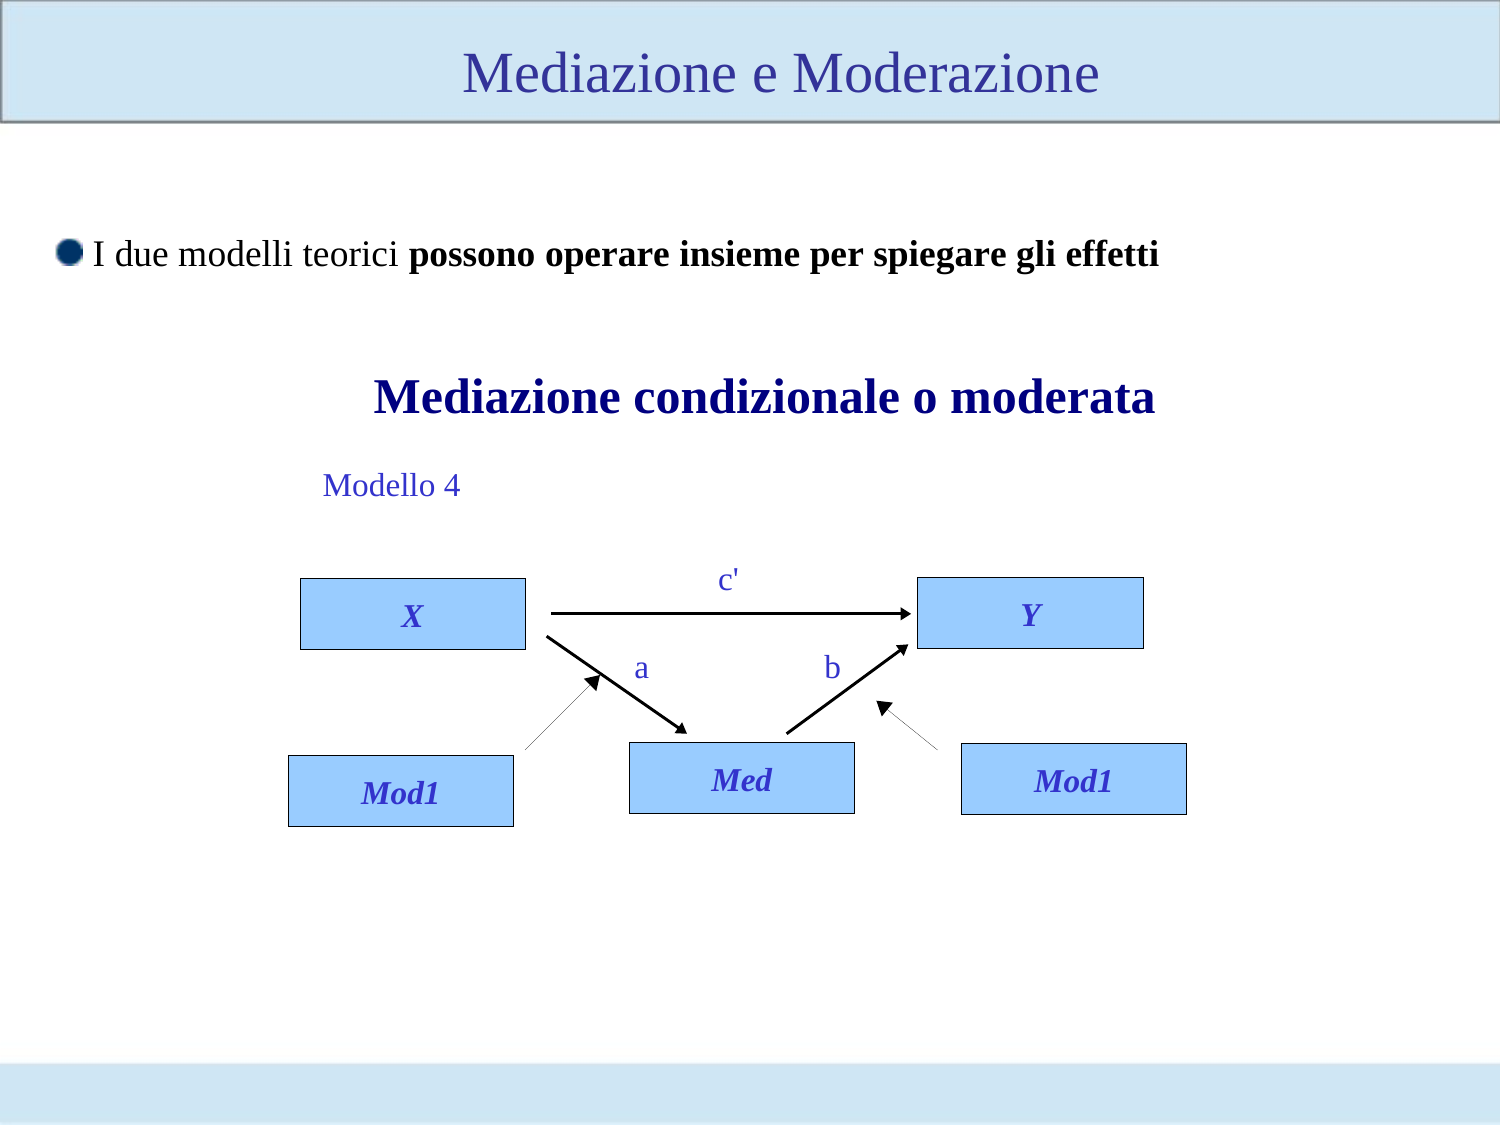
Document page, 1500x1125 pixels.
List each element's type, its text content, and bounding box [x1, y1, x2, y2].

picture [0, 0, 1500, 1125]
text_box X [300, 578, 526, 650]
text_box Mod1 [961, 743, 1187, 815]
text_box a [545, 638, 736, 745]
text_box b [736, 638, 930, 746]
text_box Med [629, 742, 855, 814]
title Mediazione e Moderazione [249, 21, 1313, 117]
text_box Modello 4 [217, 455, 566, 534]
text_box Y [917, 577, 1144, 649]
text_box I due modelli teorici possono operare insieme per spiegare gli effetti Mediazione condizionale o moderata [37, 187, 1463, 431]
text_box Mod1 [288, 755, 514, 827]
text_box c' [631, 549, 826, 638]
